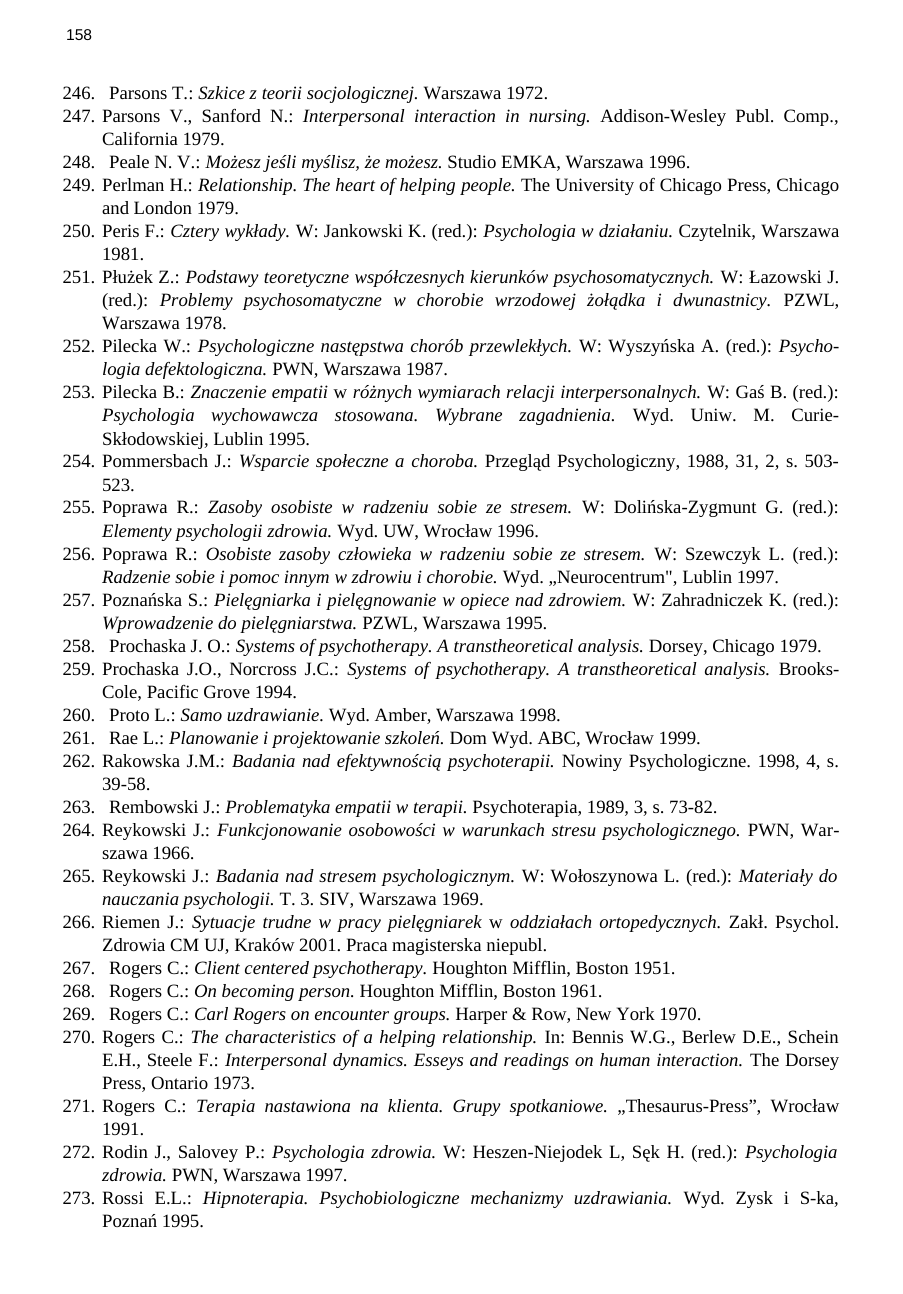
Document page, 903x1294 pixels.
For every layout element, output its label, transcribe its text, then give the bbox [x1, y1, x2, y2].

list Pilecka W.: Psychologiczne następstwa chorób przewlekłych. W: Wyszyńska A. (red.): Psycho­logia defektologiczna. PWN, Warszawa 1987. [62, 335, 839, 380]
list Proto L.: Samo uzdrawianie. Wyd. Amber, Warszawa 1998. [62, 704, 839, 725]
list Rakowska J.M.: Badania nad efektywnością psychoterapii. Nowiny Psychologiczne. 1998, 4, s. 39-58. [62, 750, 839, 794]
list Rogers C.: Terapia nastawiona na klienta. Grupy spotkaniowe. „Thesaurus-Press”, Wrocław 1991. [62, 1095, 839, 1139]
list Parsons T.: Szkice z teorii socjologicznej. Warszawa 1972. [62, 82, 839, 104]
list Rae L.: Planowanie i projektowanie szkoleń. Dom Wyd. ABC, Wrocław 1999. [62, 727, 839, 748]
list Reykowski J.: Badania nad stresem psychologicznym. W: Wołoszynowa L. (red.): Materiały do nauczania psychologii. T. 3. SIV, Warszawa 1969. [62, 865, 839, 909]
list Rogers C.: Carl Rogers on encounter groups. Harper & Row, New York 1970. [62, 1003, 839, 1024]
list Pilecka B.: Znaczenie empatii w różnych wymiarach relacji interpersonalnych. W: Gaś B. (red.): Psychologia wychowawcza stosowana. Wybrane zagadnienia. Wyd. Uniw. M. Curie- Skłodowskiej, Lublin 1995. [62, 381, 839, 449]
list Peale N. V.: Możesz jeśli myślisz, że możesz. Studio EMKA, Warszawa 1996. [62, 151, 839, 173]
list Poprawa R.: Osobiste zasoby człowieka w radzeniu sobie ze stresem. W: Szewczyk L. (red.): Radzenie sobie i pomoc innym w zdrowiu i chorobie. Wyd. „Neurocentrum", Lublin 1997. [62, 542, 839, 587]
list Rogers C.: The characteristics of a helping relationship. In: Bennis W.G., Berlew D.E., Schein E.H., Steele F.: Interpersonal dynamics. Esseys and readings on human interaction. The Dorsey Press, Ontario 1973. [62, 1026, 839, 1093]
list Rossi E.L.: Hipnoterapia. Psychobiologiczne mechanizmy uzdrawiania. Wyd. Zysk i S-ka, Poznań 1995. [62, 1187, 839, 1231]
list Rembowski J.: Problematyka empatii w terapii. Psychoterapia, 1989, 3, s. 73-82. [62, 796, 839, 817]
list Rogers C.: On becoming person. Houghton Mifflin, Boston 1961. [62, 980, 839, 1001]
list Poznańska S.: Pielęgniarka i pielęgnowanie w opiece nad zdrowiem. W: Zahradniczek K. (red.): Wprowadzenie do pielęgniarstwa. PZWL, Warszawa 1995. [62, 588, 839, 633]
list Prochaska J. O.: Systems of psychotherapy. A transtheoretical analysis. Dorsey, Chicago 1979. [62, 634, 839, 656]
list Parsons V., Sanford N.: Interpersonal interaction in nursing. Addison-Wesley Publ. Comp., California 1979. [62, 105, 839, 150]
text 158 [66, 26, 97, 44]
list Poprawa R.: Zasoby osobiste w radzeniu sobie ze stresem. W: Dolińska-Zygmunt G. (red.): Elementy psychologii zdrowia. Wyd. UW, Wrocław 1996. [62, 496, 839, 541]
list Perlman H.: Relationship. The heart of helping people. The University of Chicago Press, Chi­cago and London 1979. [62, 174, 839, 219]
list Płużek Z.: Podstawy teoretyczne współczesnych kierunków psychosomatycznych. W: Łazowski J. (red.): Problemy psychosomatyczne w chorobie wrzodowej żołądka i dwunastnicy. PZWL, Warszawa 1978. [62, 266, 839, 334]
list Prochaska J.O., Norcross J.C.: Systems of psychotherapy. A transtheoretical analysis. Brooks- Cole, Pacific Grove 1994. [62, 658, 839, 702]
list Rodin J., Salovey P.: Psychologia zdrowia. W: Heszen-Niejodek L, Sęk H. (red.): Psychologia zdrowia. PWN, Warszawa 1997. [62, 1141, 839, 1186]
list Reykowski J.: Funkcjonowanie osobowości w warunkach stresu psychologicznego. PWN, War­szawa 1966. [62, 819, 839, 863]
list Peris F.: Cztery wykłady. W: Jankowski K. (red.): Psychologia w działaniu. Czytelnik, Warsza­wa 1981. [62, 220, 839, 265]
list Pommersbach J.: Wsparcie społeczne a choroba. Przegląd Psychologiczny, 1988, 31, 2, s. 503- 523. [62, 450, 839, 495]
list Rogers C.: Client centered psychotherapy. Houghton Mifflin, Boston 1951. [62, 957, 839, 978]
list Riemen J.: Sytuacje trudne w pracy pielęgniarek w oddziałach ortopedycznych. Zakł. Psychol. Zdrowia CM UJ, Kraków 2001. Praca magisterska niepubl. [62, 911, 839, 955]
